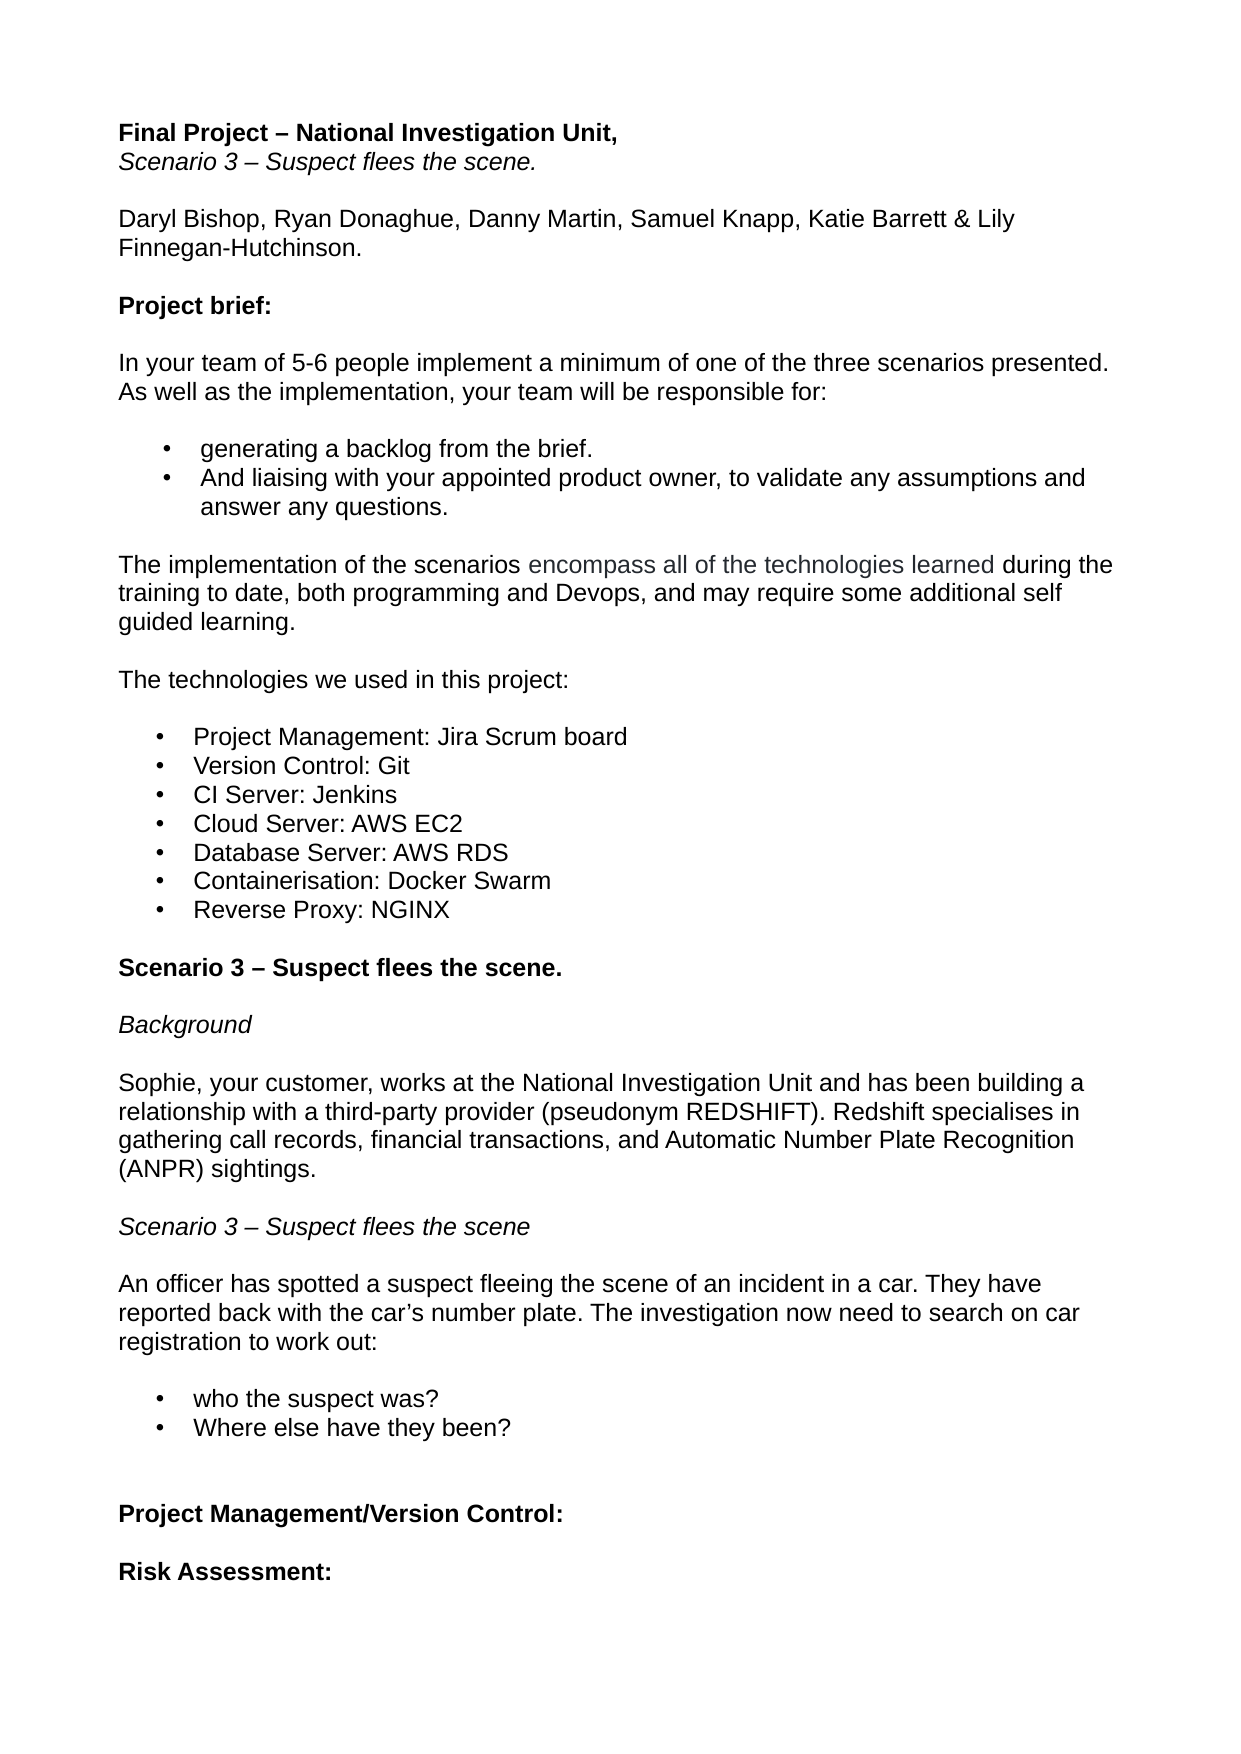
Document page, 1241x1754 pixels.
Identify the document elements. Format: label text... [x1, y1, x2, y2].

text Scenario 3 – Suspect flees the scene. [118, 953, 1122, 982]
text In your team of 5-6 people implement a minimum of one of the three scenarios presented. [118, 348, 1122, 377]
text The technologies we used in this project: [118, 664, 1122, 693]
list generating a backlog from the brief. [163, 434, 1122, 463]
list Cloud Server: AWS EC2 [156, 809, 1122, 837]
text Sophie, your customer, works at the National Investigation Unit and has been building a relationship with a third-party provider (pseudonym REDSHIFT). Redshift specialises in gathering call records, financial transactions, and Automatic Number Plate Recognition (ANPR) sightings. [118, 1068, 1122, 1183]
text Scenario 3 – Suspect flees the scene. [118, 147, 1122, 176]
list Reverse Proxy: NGINX [156, 895, 1122, 924]
text The implementation of the scenarios encompass all of the technologies learned during the training to date, both programming and Devops, and may require some additional self guided learning. [118, 549, 1122, 636]
text Background [118, 1010, 1122, 1039]
text Scenario 3 – Suspect flees the scene [118, 1212, 1122, 1240]
text As well as the implementation, your team will be responsible for: [118, 377, 1122, 406]
list Database Server: AWS RDS [156, 837, 1122, 866]
text Project Management/Version Control: [118, 1499, 1122, 1528]
list Containerisation: Docker Swarm [156, 866, 1122, 895]
text Daryl Bishop, Ryan Donaghue, Danny Martin, Samuel Knapp, Katie Barrett & Lily Finnegan-Hutchinson. [118, 204, 1122, 262]
list And liaising with your appointed product owner, to validate any assumptions and answer any questions. [163, 463, 1122, 521]
text Final Project – National Investigation Unit, [118, 118, 1122, 147]
list Project Management: Jira Scrum board [156, 722, 1122, 751]
text An officer has spotted a suspect fleeing the scene of an incident in a car. They have reported back with the car’s number plate. The investigation now need to search on car registration to work out: [118, 1269, 1122, 1355]
text Risk Assessment: [118, 1557, 1122, 1586]
list Where else have they been? [156, 1413, 1122, 1442]
list who the suspect was? [156, 1384, 1122, 1413]
list CI Server: Jenkins [156, 780, 1122, 809]
list Version Control: Git [156, 751, 1122, 780]
text Project brief: [118, 291, 1122, 319]
